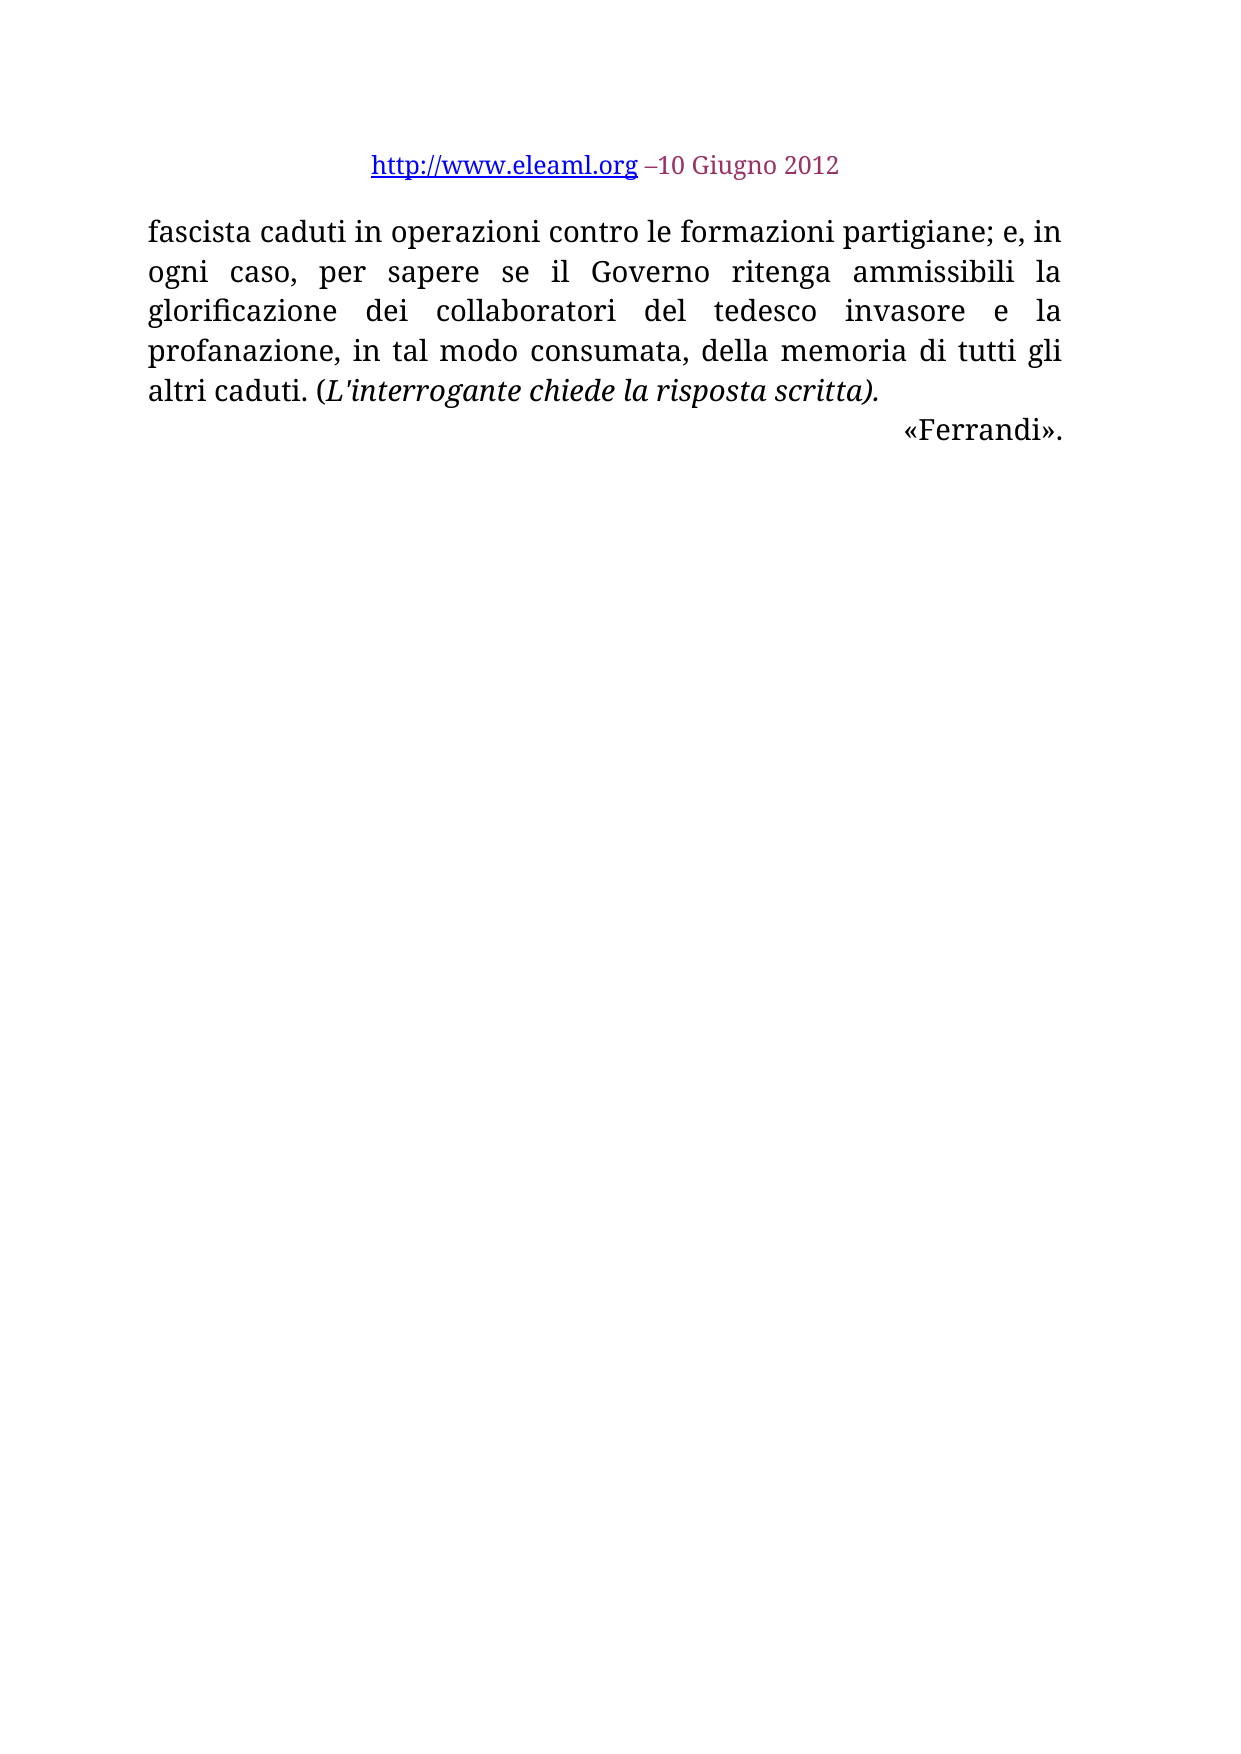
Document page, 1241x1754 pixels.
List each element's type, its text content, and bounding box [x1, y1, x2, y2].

text fascista caduti in operazioni contro le formazioni partigiane; e, in ogni caso, per sapere se il Governo ritenga ammissibili la glorificazione dei collaboratori del tedesco invasore e la profanazione, in tal modo consumata, della memoria di tutti gli altri caduti. (L'interrogante chiede la risposta scritta). [148, 211, 1063, 409]
text «Ferrandi». [148, 409, 1063, 449]
